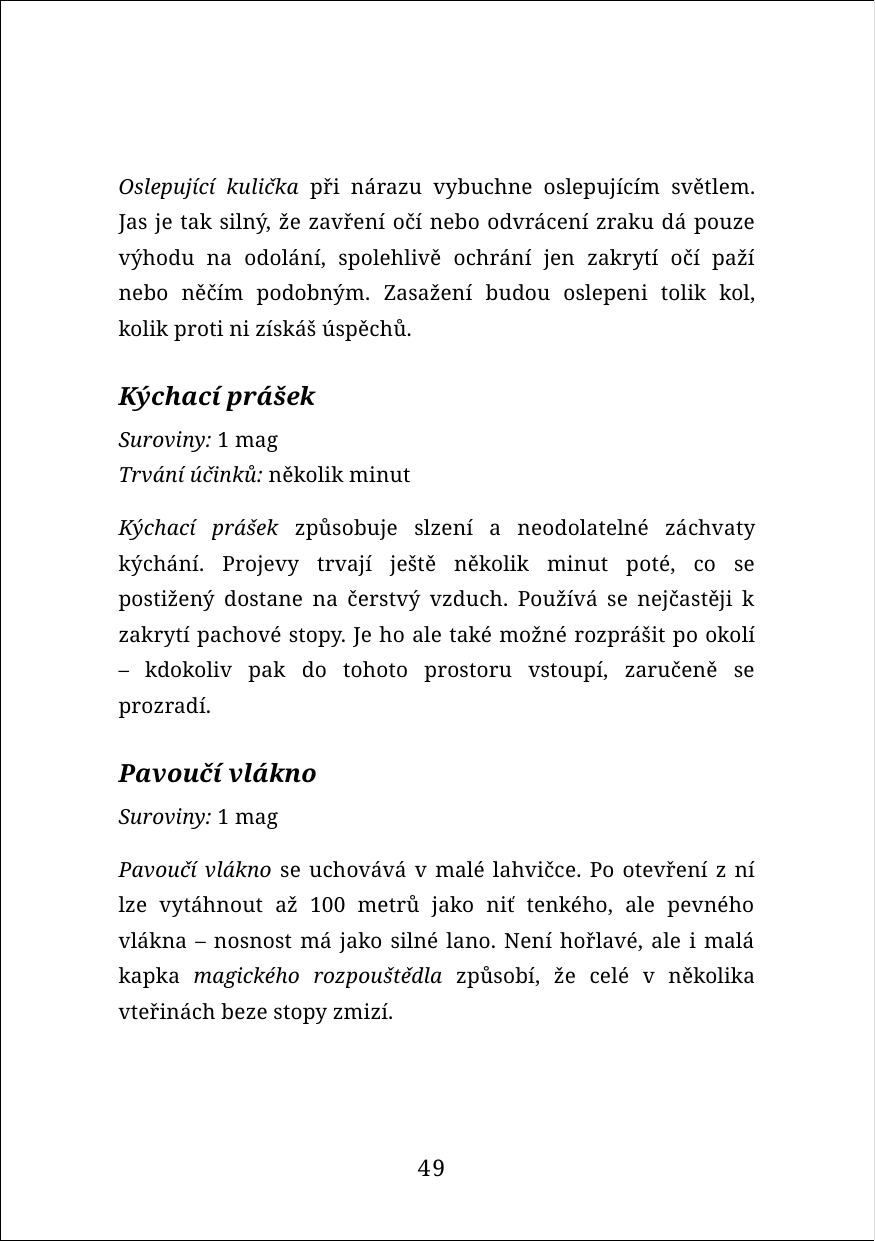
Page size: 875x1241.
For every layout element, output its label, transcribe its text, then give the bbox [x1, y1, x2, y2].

text Suroviny: 1 mag [118, 802, 756, 830]
text Kýchací prášek způsobuje slzení a neodolatelné záchvaty kýchání. Projevy trvají ještě několik minut poté, co se postižený dostane na čerstvý vzduch. Používá se nejčastěji k zakrytí pachové stopy. Je ho ale také možné rozprášit po okolí – kdokoliv pak do tohoto prostoru vstoupí, zaručeně se prozradí. [118, 513, 756, 719]
text Suroviny: 1 mag Trvání účinků: několik minut [118, 425, 756, 489]
subtitle Kýchací prášek [118, 379, 756, 413]
text Pavoučí vlákno se uchovává v malé lahvičce. Po otevření z ní lze vytáhnout až 100 metrů jako niť tenkého, ale pevného vlákna – nosnost má jako silné lano. Není hořlavé, ale i malá kapka magického rozpouštědla způsobí, že celé v několika vteřinách beze stopy zmizí. [118, 855, 756, 1026]
subtitle Pavoučí vlákno [118, 756, 756, 790]
text Oslepující kulička při nárazu vybuchne oslepujícím světlem. Jas je tak silný, že zavření očí nebo odvrácení zraku dá pouze výhodu na odolání, spolehlivě ochrání jen zakrytí očí paží nebo něčím podobným. Zasažení budou oslepeni tolik kol, kolik proti ni získáš úspěchů. [118, 172, 756, 342]
